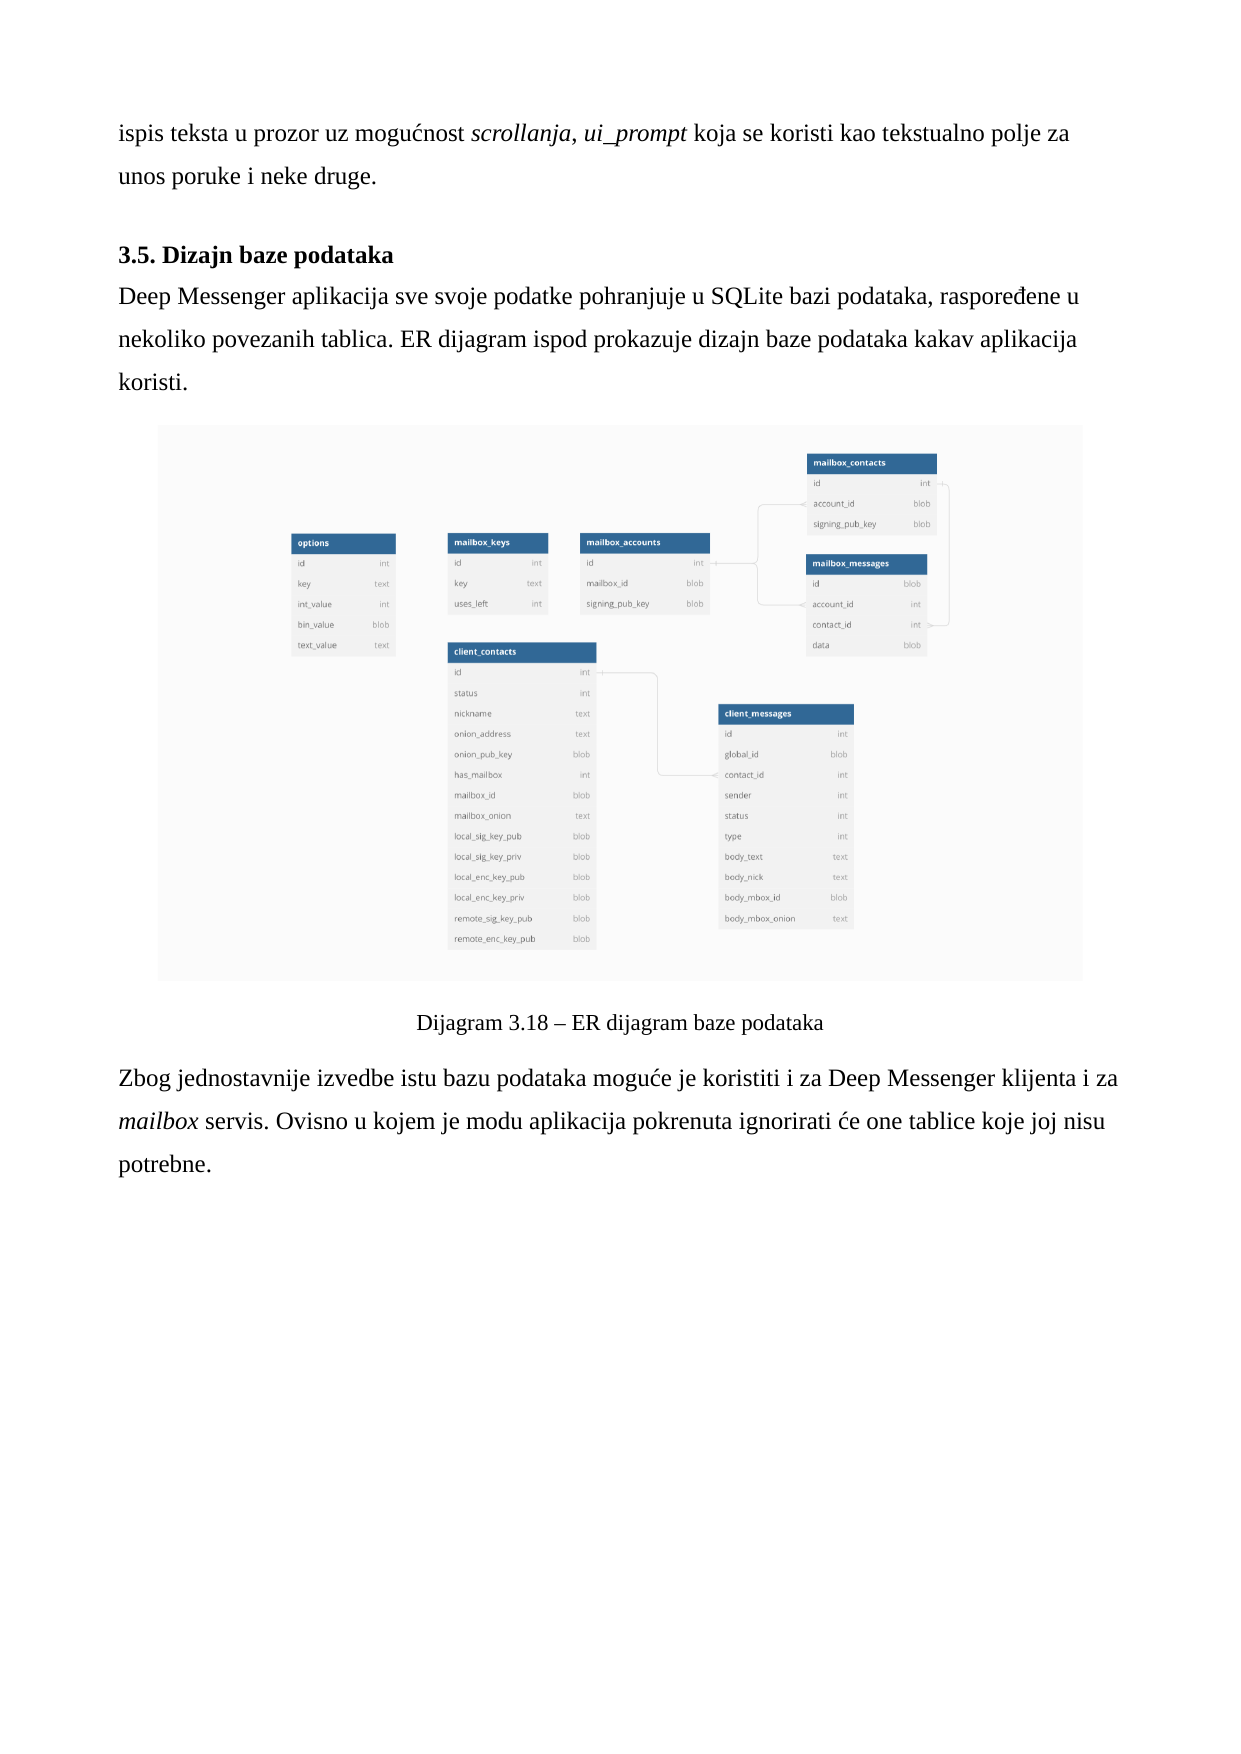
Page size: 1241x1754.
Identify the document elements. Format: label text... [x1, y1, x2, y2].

text ispis teksta u prozor uz mogućnost scrollanja, ui_prompt koja se koristi kao tekstualno polje za unos poruke i neke druge. [118, 118, 1122, 190]
text Dijagram 3.18 – ER dijagram baze podataka [118, 1009, 1122, 1035]
text Zbog jednostavnije izvedbe istu bazu podataka moguće je koristiti i za Deep Messenger klijenta i za mailbox servis. Ovisno u kojem je modu aplikacija pokrenuta ignorirati će one tablice koje joj nisu potrebne. [118, 1063, 1122, 1178]
picture [157, 425, 1083, 981]
subtitle Dizajn baze podataka [118, 240, 1122, 268]
text Deep Messenger aplikacija sve svoje podatke pohranjuje u SQLite bazi podataka, raspoređene u nekoliko povezanih tablica. ER dijagram ispod prokazuje dizajn baze podataka kakav aplikacija koristi. [118, 281, 1122, 396]
